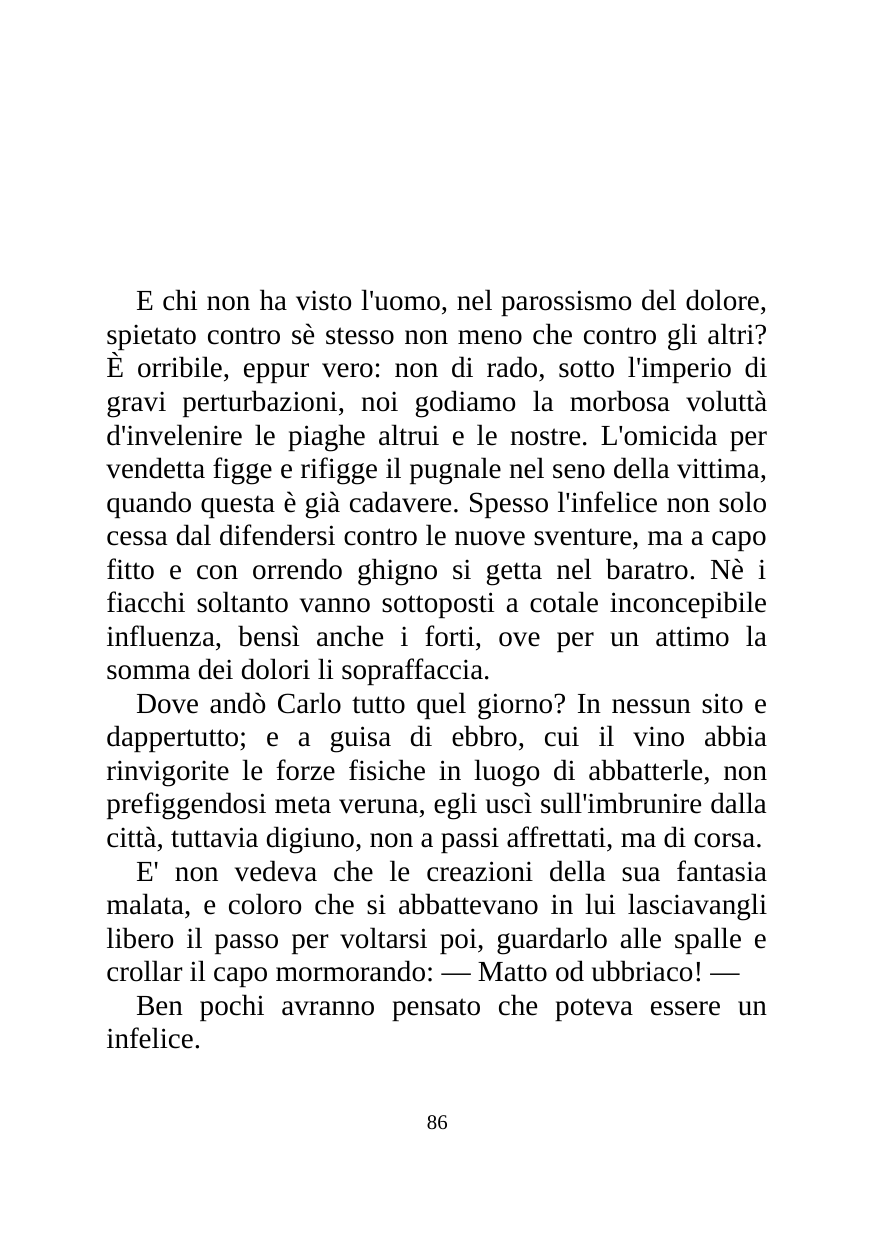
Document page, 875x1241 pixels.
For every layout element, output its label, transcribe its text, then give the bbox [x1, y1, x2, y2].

text E chi non ha visto l'uomo, nel parossismo del dolore, spietato contro sè stesso non meno che contro gli altri? È orribile, eppur vero: non di rado, sotto l'imperio di gravi perturbazioni, noi godiamo la morbosa voluttà d'invelenire le piaghe altrui e le nostre. L'omicida per vendetta figge e rifigge il pugnale nel seno della vittima, quando questa è già cadavere. Spesso l'infelice non solo cessa dal difendersi contro le nuove sventure, ma a capo fitto e con orrendo ghigno si getta nel baratro. Nè i fiacchi soltanto vanno sottoposti a cotale inconcepibile influenza, bensì anche i forti, ove per un attimo la somma dei dolori li sopraffaccia. [106, 283, 768, 686]
text Ben pochi avranno pensato che poteva essere un infelice. [106, 988, 768, 1055]
text E' non vedeva che le creazioni della sua fantasia malata, e coloro che si abbattevano in lui lasciavangli libero il passo per voltarsi poi, guardarlo alle spalle e crollar il capo mormorando: — Matto od ubbriaco! — [106, 854, 768, 988]
text Dove andò Carlo tutto quel giorno? In nessun sito e dappertutto; e a guisa di ebbro, cui il vino abbia rinvigorite le forze fisiche in luogo di abbatterle, non prefiggendosi meta veruna, egli uscì sull'imbrunire dalla città, tuttavia digiuno, non a passi affrettati, ma di corsa. [106, 686, 768, 854]
